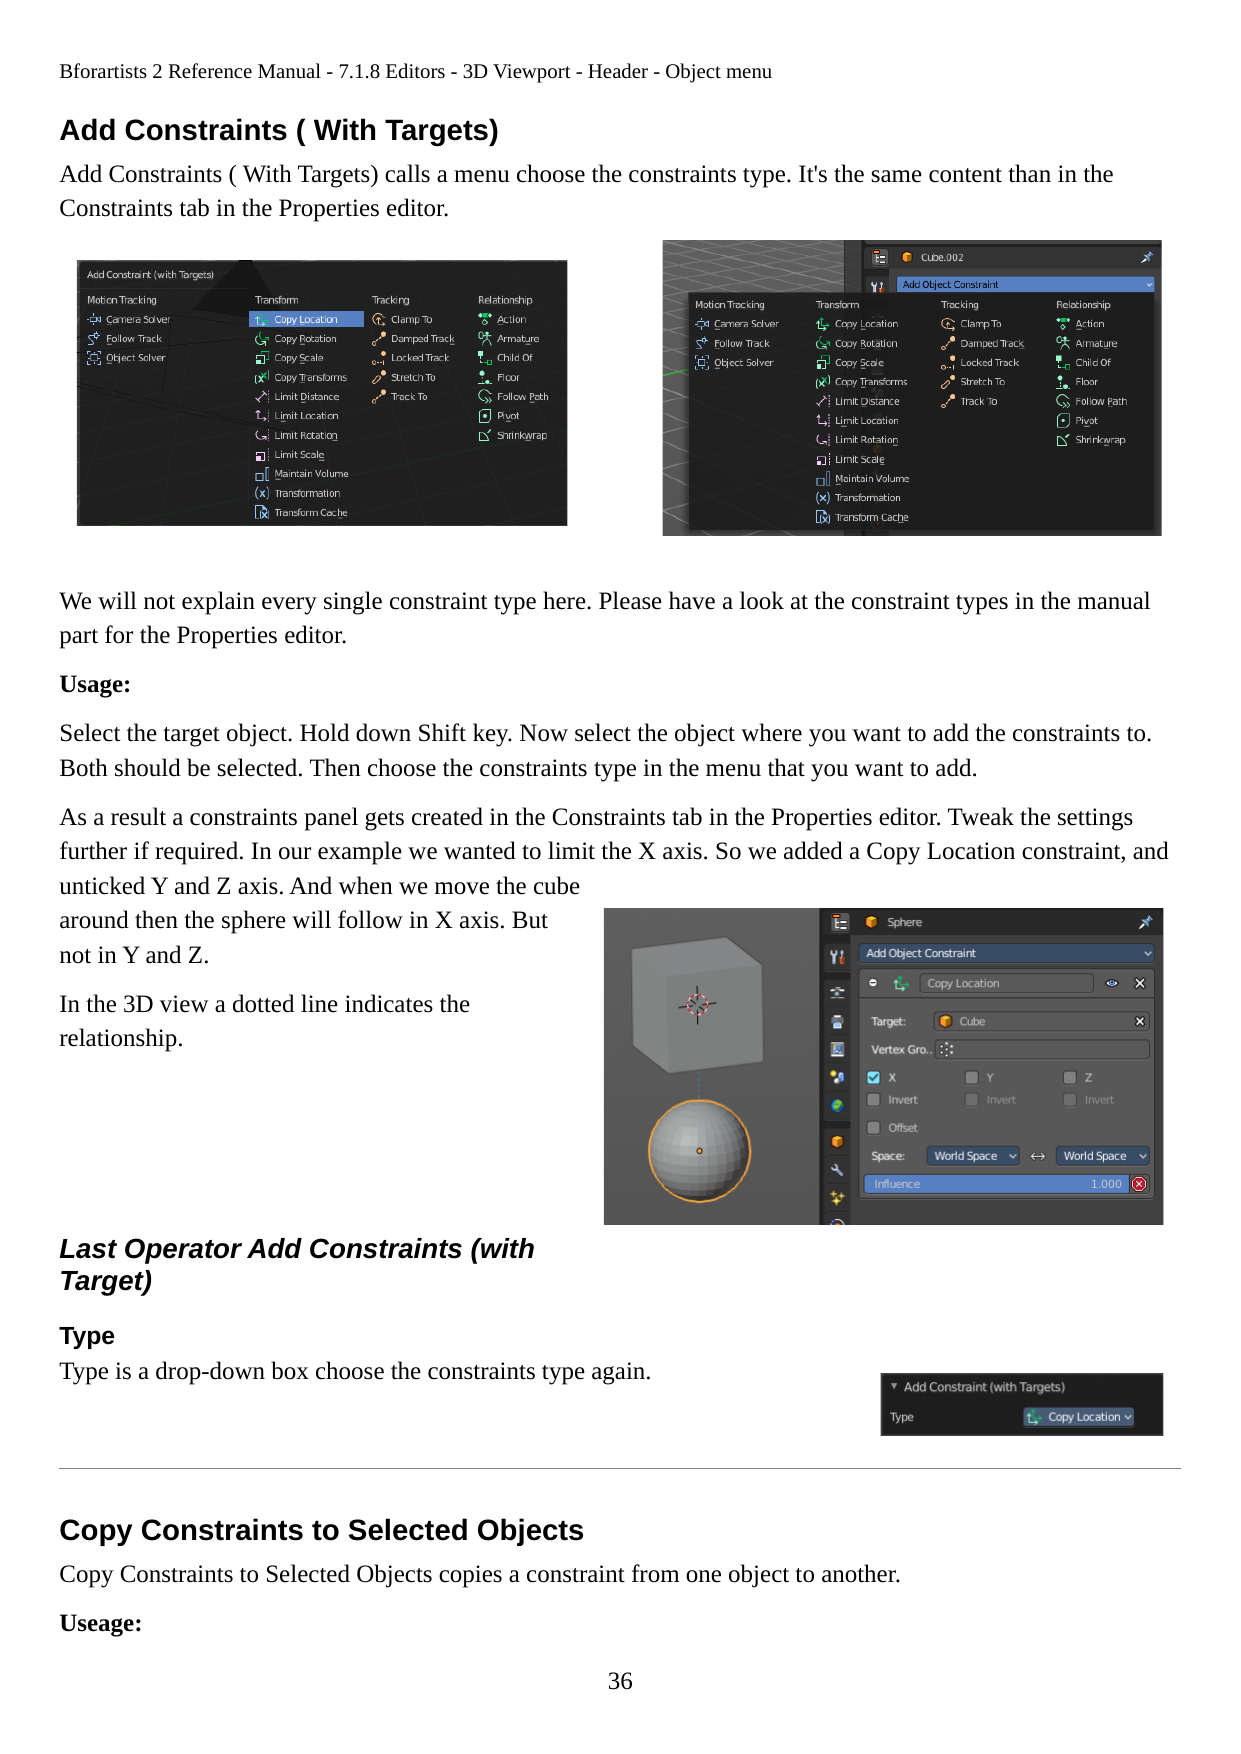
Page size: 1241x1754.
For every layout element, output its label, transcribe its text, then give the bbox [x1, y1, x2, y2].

text Usage: [59, 669, 1181, 698]
picture [880, 1373, 1164, 1436]
text As a result a constraints panel gets created in the Constraints tab in the Properties editor. Tweak the settings further if required. In our example we wanted to limit the X axis. So we added a Copy Location constraint, and unticked Y and Z axis. And when we move the cube around then the sphere will follow in X axis. But not in Y and Z. [59, 802, 1181, 969]
picture [76, 260, 568, 526]
subtitle Add Constraints ( With Targets) [59, 113, 1181, 146]
text We will not explain every single constraint type here. Please have a look at the constraint types in the manual part for the Properties editor. [59, 586, 1181, 649]
text Useage: [59, 1608, 1181, 1637]
text Add Constraints ( With Targets) calls a menu choose the constraints type. It's the same content than in the Constraints tab in the Properties editor. [59, 159, 1181, 222]
subtitle Type [59, 1321, 1181, 1349]
picture [603, 908, 1164, 1225]
subtitle Last Operator Add Constraints (with Target) [59, 1232, 1181, 1296]
text Type is a drop-down box choose the constraints type again. [59, 1356, 1181, 1384]
text In the 3D view a dotted line indicates the relationship. [59, 989, 603, 1052]
subtitle Copy Constraints to Selected Objects [59, 1513, 1181, 1546]
text Select the target object. Hold down Shift key. Now select the object where you want to add the constraints to. Both should be selected. Then choose the constraints type in the menu that you want to add. [59, 718, 1181, 782]
text Copy Constraints to Selected Objects copies a constraint from one object to another. [59, 1559, 1181, 1588]
picture [662, 240, 1162, 536]
